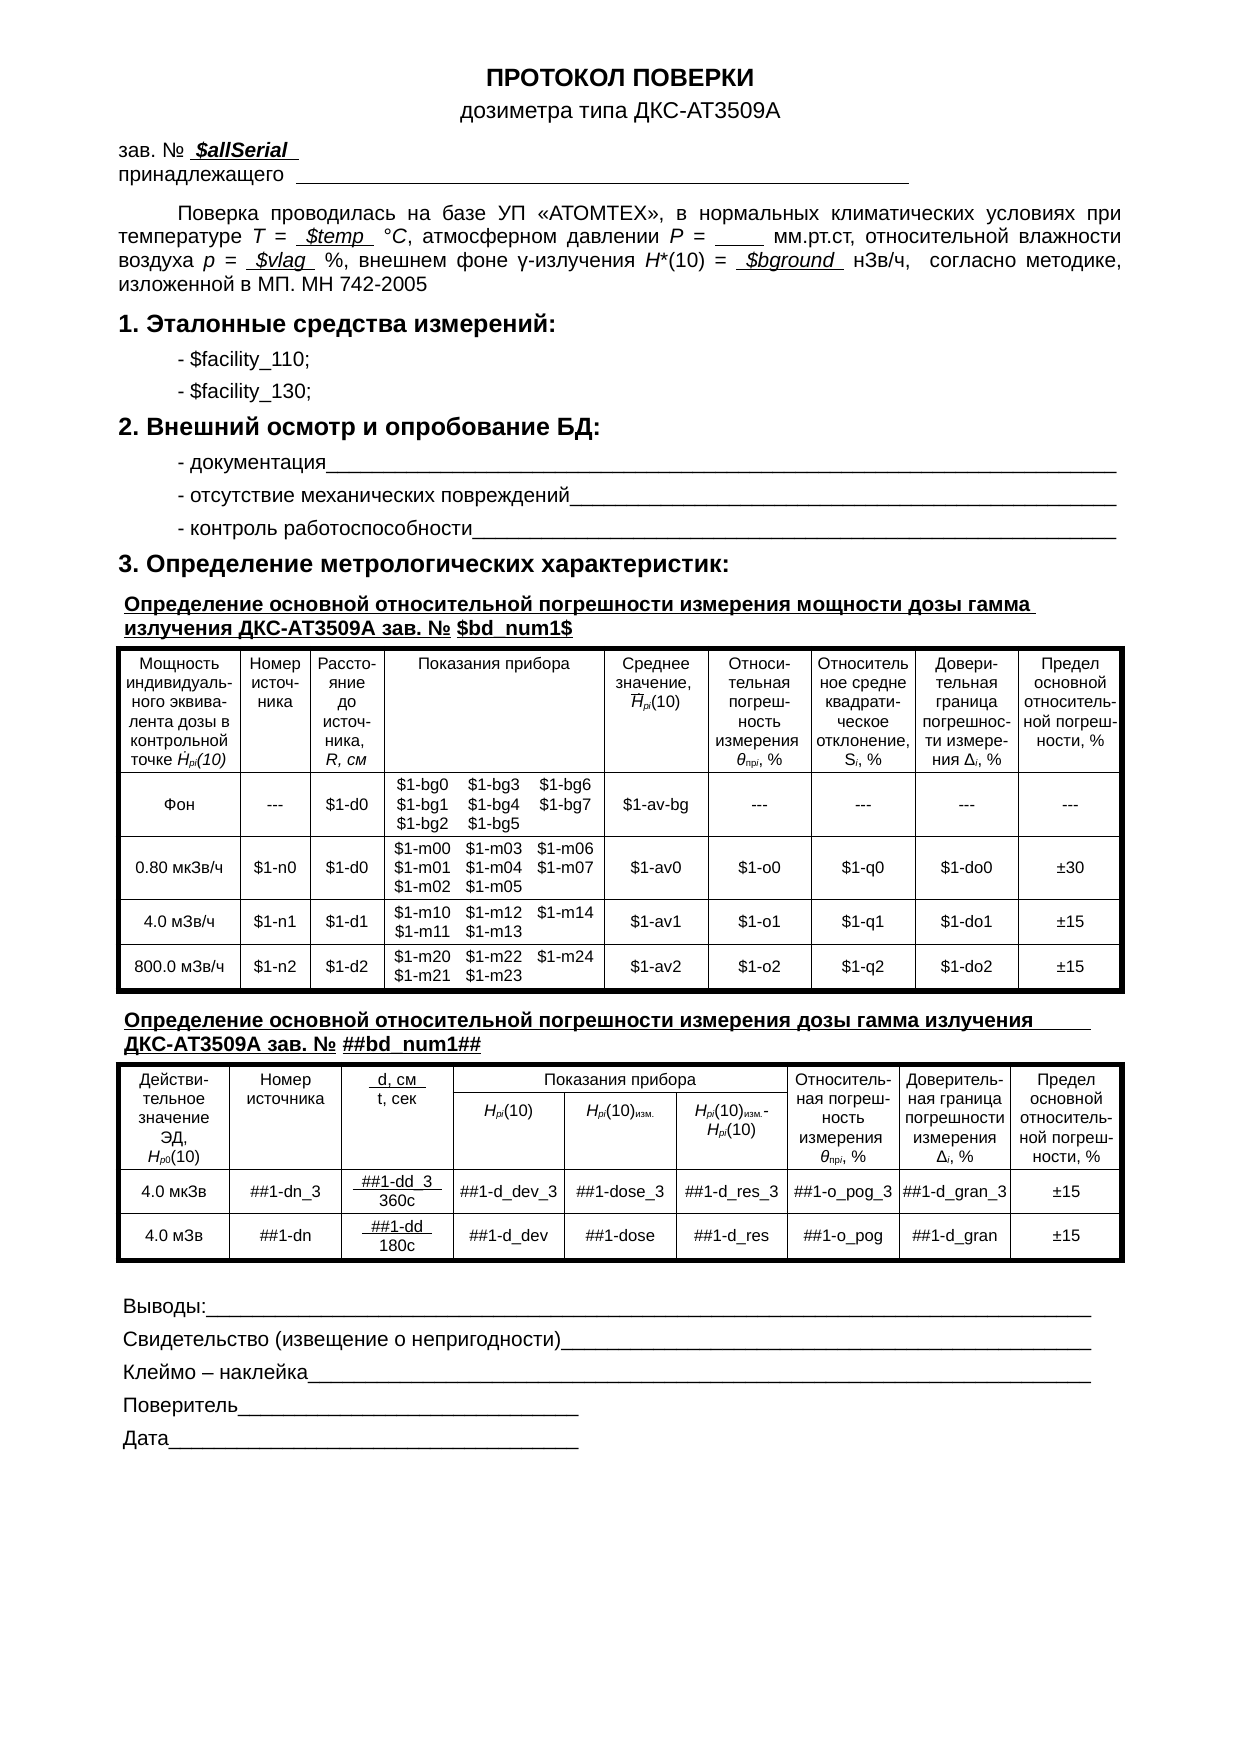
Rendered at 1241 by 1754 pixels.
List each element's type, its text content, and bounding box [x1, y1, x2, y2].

table_cell ±30 [1019, 837, 1119, 899]
table_cell --- [1019, 773, 1119, 836]
table_header Определение основной относительной погрешности измерения мощности дозы гамма излучения ДКС-АТ3509A зав. № $bd_num1$ [118, 578, 1122, 646]
table_cell Hpi(10)изм.-Hpi(10) [677, 1093, 787, 1169]
table_cell $1-m00 $1-m01 $1-m02 $1-m03 $1-m04 $1-m05 $1-m06 $1-m07 [385, 837, 604, 899]
table_cell $1-do1 [916, 900, 1018, 944]
table_cell ##1-d_dev_3 [454, 1170, 564, 1213]
table_cell d, см t, сек [342, 1067, 453, 1169]
text - документация [118, 450, 1122, 474]
table_header Определение основной относительной погрешности измерения дозы гамма излучения ДКС-АТ3509A зав. № ##bd_num1## [118, 994, 1122, 1062]
table_cell Относитель-ная погреш-ность измерения θпрi, % [788, 1067, 899, 1169]
table_header Выводы: [118, 1290, 1122, 1323]
table_cell ##1-d_gran_3 [900, 1170, 1010, 1213]
table_cell Предел основной относитель-ной погреш-ности, % [1019, 651, 1119, 772]
table_cell --- [916, 773, 1018, 836]
table_cell $1-q2 [812, 945, 915, 988]
table_cell $1-d2 [311, 945, 384, 988]
table_cell $1-av0 [605, 837, 708, 899]
text зав. № $allSerial . [118, 138, 1122, 162]
table_cell --- [812, 773, 915, 836]
table_cell Относительное средне квадрати-ческое отклонение, Si, % [812, 651, 915, 772]
table_cell --- [709, 773, 811, 836]
table_cell Доверитель-ная граница погрешности измерения Δi, % [900, 1067, 1010, 1169]
table_cell Фон [121, 773, 240, 836]
table_cell Показания прибора [385, 651, 604, 772]
text 1. Эталонные средства измерений: [118, 309, 1122, 337]
table_cell $1-n1 [241, 900, 310, 944]
table_cell ##1-dd 180c [342, 1214, 453, 1258]
table_cell ##1-dose [565, 1214, 676, 1258]
table_cell ##1-d_dev [454, 1214, 564, 1258]
table_cell $1-d0 [311, 837, 384, 899]
table_cell $1-m10 $1-m11 $1-m12 $1-m13 $1-m14 [385, 900, 604, 944]
table_cell ##1-d_gran [900, 1214, 1010, 1258]
table_cell ±15 [1019, 900, 1119, 944]
table_cell Поверитель [118, 1389, 1122, 1422]
text Поверка проводилась на базе УП «АТОМТЕХ», в нормальных климатических условиях при температуре Т = $temp °С, атмосферном давлении Р = мм.рт.ст, относительной влажности воздуха р = $vlag %, внешнем фоне γ-излучения H*(10) = $bground нЗв/ч, согласно методике, изложенной в МП. МН 742-2005 [118, 200, 1122, 296]
table_cell 800.0 мЗв/ч [121, 945, 240, 988]
table_cell $1-o0 [709, 837, 811, 899]
table_cell $1-n2 [241, 945, 310, 988]
table_cell $1-q1 [812, 900, 915, 944]
text - контроль работоспособности [118, 516, 1122, 540]
table_cell $1-o1 [709, 900, 811, 944]
table_cell ##1-dd_3 360c [342, 1170, 453, 1213]
table_cell Номер источника [230, 1067, 341, 1169]
text 3. Определение метрологических характеристик: [118, 549, 1122, 577]
table_cell ##1-d_res [677, 1214, 787, 1258]
table_cell $1-o2 [709, 945, 811, 988]
text дозиметра типа ДКС-АТ3509A [118, 97, 1122, 124]
table_cell Hpi(10)изм. [565, 1093, 676, 1169]
text принадлежащего . . [118, 162, 1122, 186]
table_cell ±15 [1011, 1170, 1119, 1213]
table_cell ##1-dose_3 [565, 1170, 676, 1213]
table_cell ##1-d_res_3 [677, 1170, 787, 1213]
table_cell $1-n0 [241, 837, 310, 899]
table_cell Клеймо – наклейка [118, 1356, 1122, 1389]
table_cell $1-m20 $1-m21 $1-m22 $1-m23 $1-m24 [385, 945, 604, 988]
table_cell --- [241, 773, 310, 836]
table_cell Рассто-яние до источ-ника, R, см [311, 651, 384, 772]
text - $facility_130; [118, 379, 1122, 403]
text - отсутствие механических повреждений [118, 483, 1122, 507]
table_cell ##1-o_pog [788, 1214, 899, 1258]
text ПРОТОКОЛ ПОВЕРКИ [118, 62, 1122, 91]
table_cell $1-do0 [916, 837, 1018, 899]
table_cell Действи-тельное значение ЭД, Hp0(10) [121, 1067, 229, 1169]
table_cell ##1-o_pog_3 [788, 1170, 899, 1213]
table_cell Показания прибора [454, 1067, 787, 1092]
table_cell 4.0 мЗв/ч [121, 900, 240, 944]
table_cell ##1-dn [230, 1214, 341, 1258]
table_cell $1-d1 [311, 900, 384, 944]
table_cell 4.0 мкЗв [121, 1170, 229, 1213]
table_cell Hpi(10) [454, 1093, 564, 1169]
table_cell ##1-dn_3 [230, 1170, 341, 1213]
table_cell Свидетельство (извещение о непригодности) [118, 1323, 1122, 1356]
text - $facility_110; [118, 346, 1122, 370]
table_cell Номер источ-ника [241, 651, 310, 772]
table_cell 0.80 мкЗв/ч [121, 837, 240, 899]
table_cell ±15 [1019, 945, 1119, 988]
table_cell ±15 [1011, 1214, 1119, 1258]
table_cell Довери-тельная граница погрешнос-ти измере-ния Δi, % [916, 651, 1018, 772]
table_cell Предел основной относитель-ной погреш-ности, % [1011, 1067, 1119, 1169]
table_cell $1-bg0 $1-bg1 $1-bg2 $1-bg3 $1-bg4 $1-bg5 $1-bg6 $1-bg7 [385, 773, 604, 836]
table_cell $1-q0 [812, 837, 915, 899]
table_cell Дата [118, 1422, 1122, 1454]
text 2. Внешний осмотр и опробование БД: [118, 412, 1122, 441]
table_cell $1-d0 [311, 773, 384, 836]
table_cell $1-do2 [916, 945, 1018, 988]
table_cell $1-av1 [605, 900, 708, 944]
table_cell Мощность индивидуаль-ного эквива-лента дозы в контрольной точке Ḣpi(10) [121, 651, 240, 772]
table_cell Относи-тельная погреш-ность измерения θпрi, % [709, 651, 811, 772]
table_cell $1-av-bg [605, 773, 708, 836]
table_cell Среднее значение, Ḣpi(10) [605, 651, 708, 772]
table_cell 4.0 мЗв [121, 1214, 229, 1258]
table_cell $1-av2 [605, 945, 708, 988]
